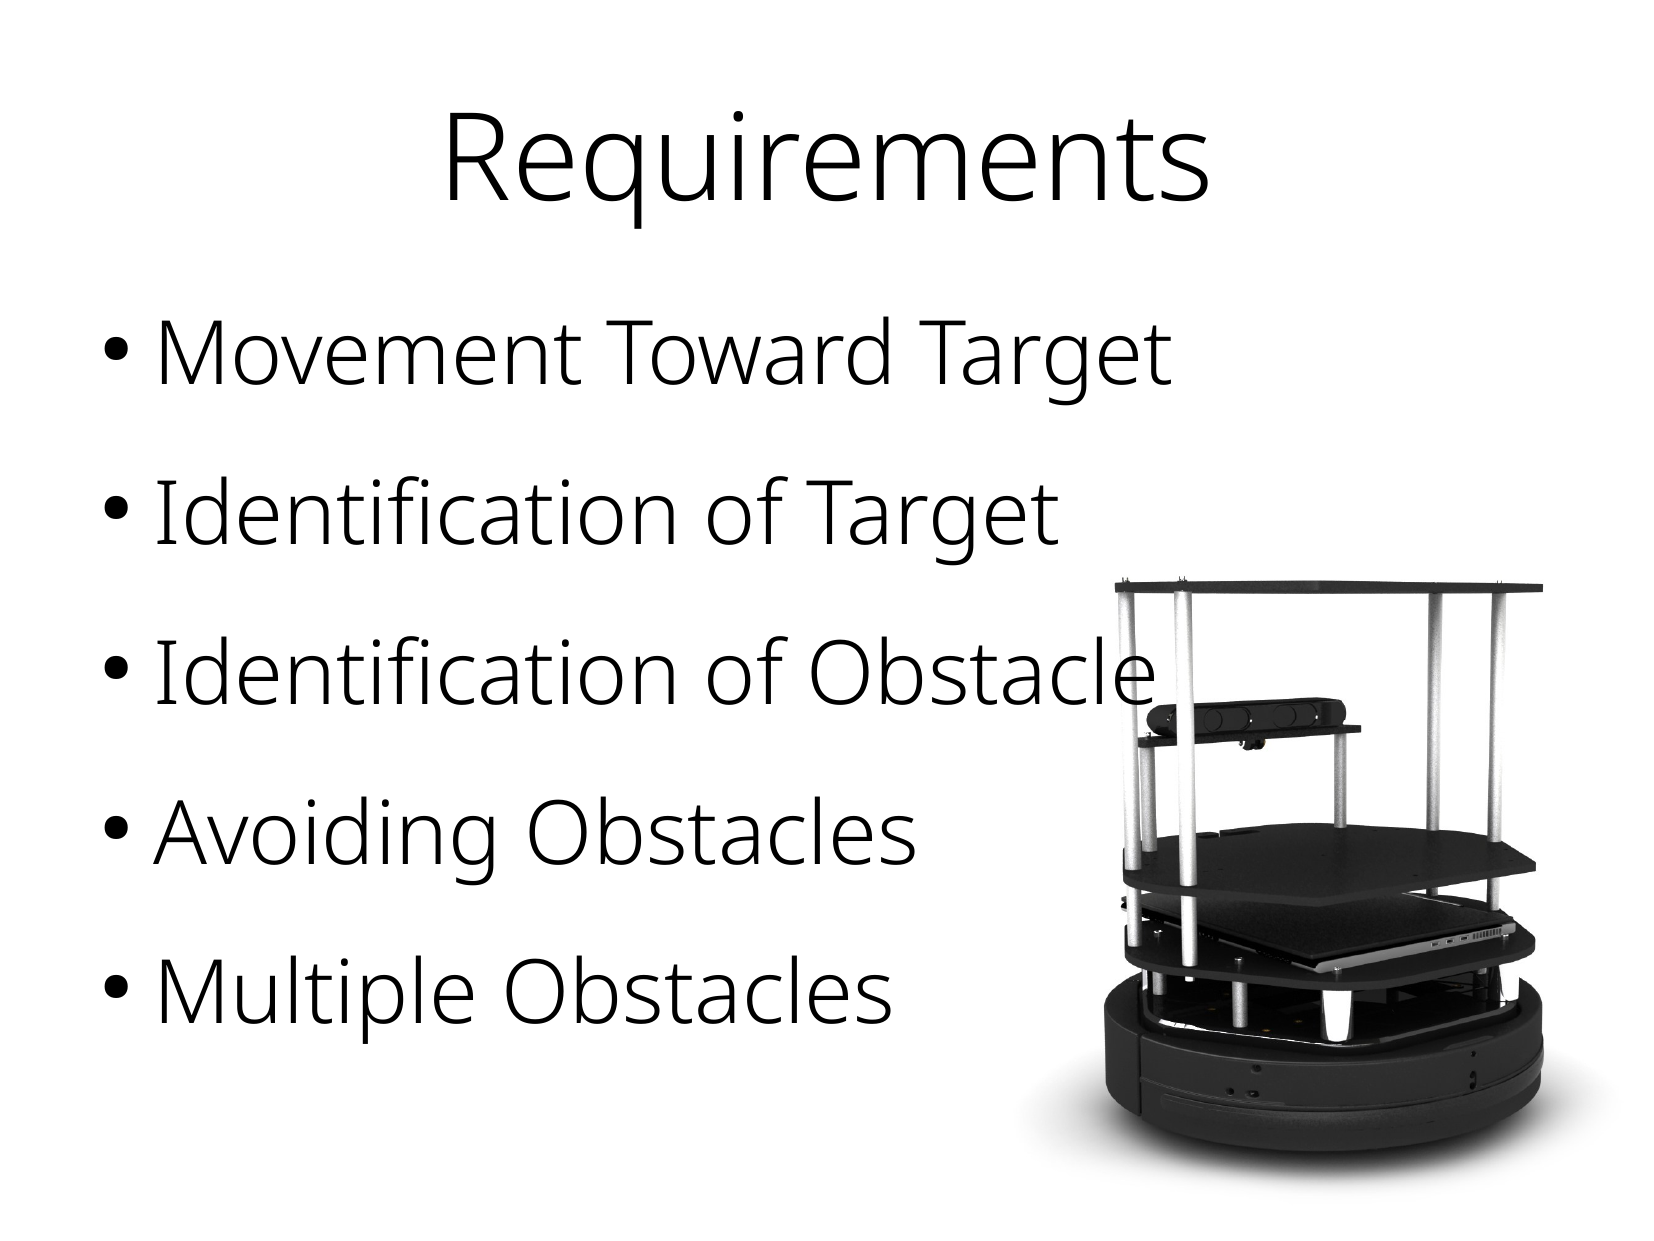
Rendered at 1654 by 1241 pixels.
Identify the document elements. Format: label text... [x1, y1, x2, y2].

title Requirements [82, 49, 1571, 257]
picture [750, 494, 1654, 1236]
list Movement Toward Target Identification of Target Identification of Obstacle Avoiding Obstacles Multiple Obstacles [82, 290, 1571, 1201]
